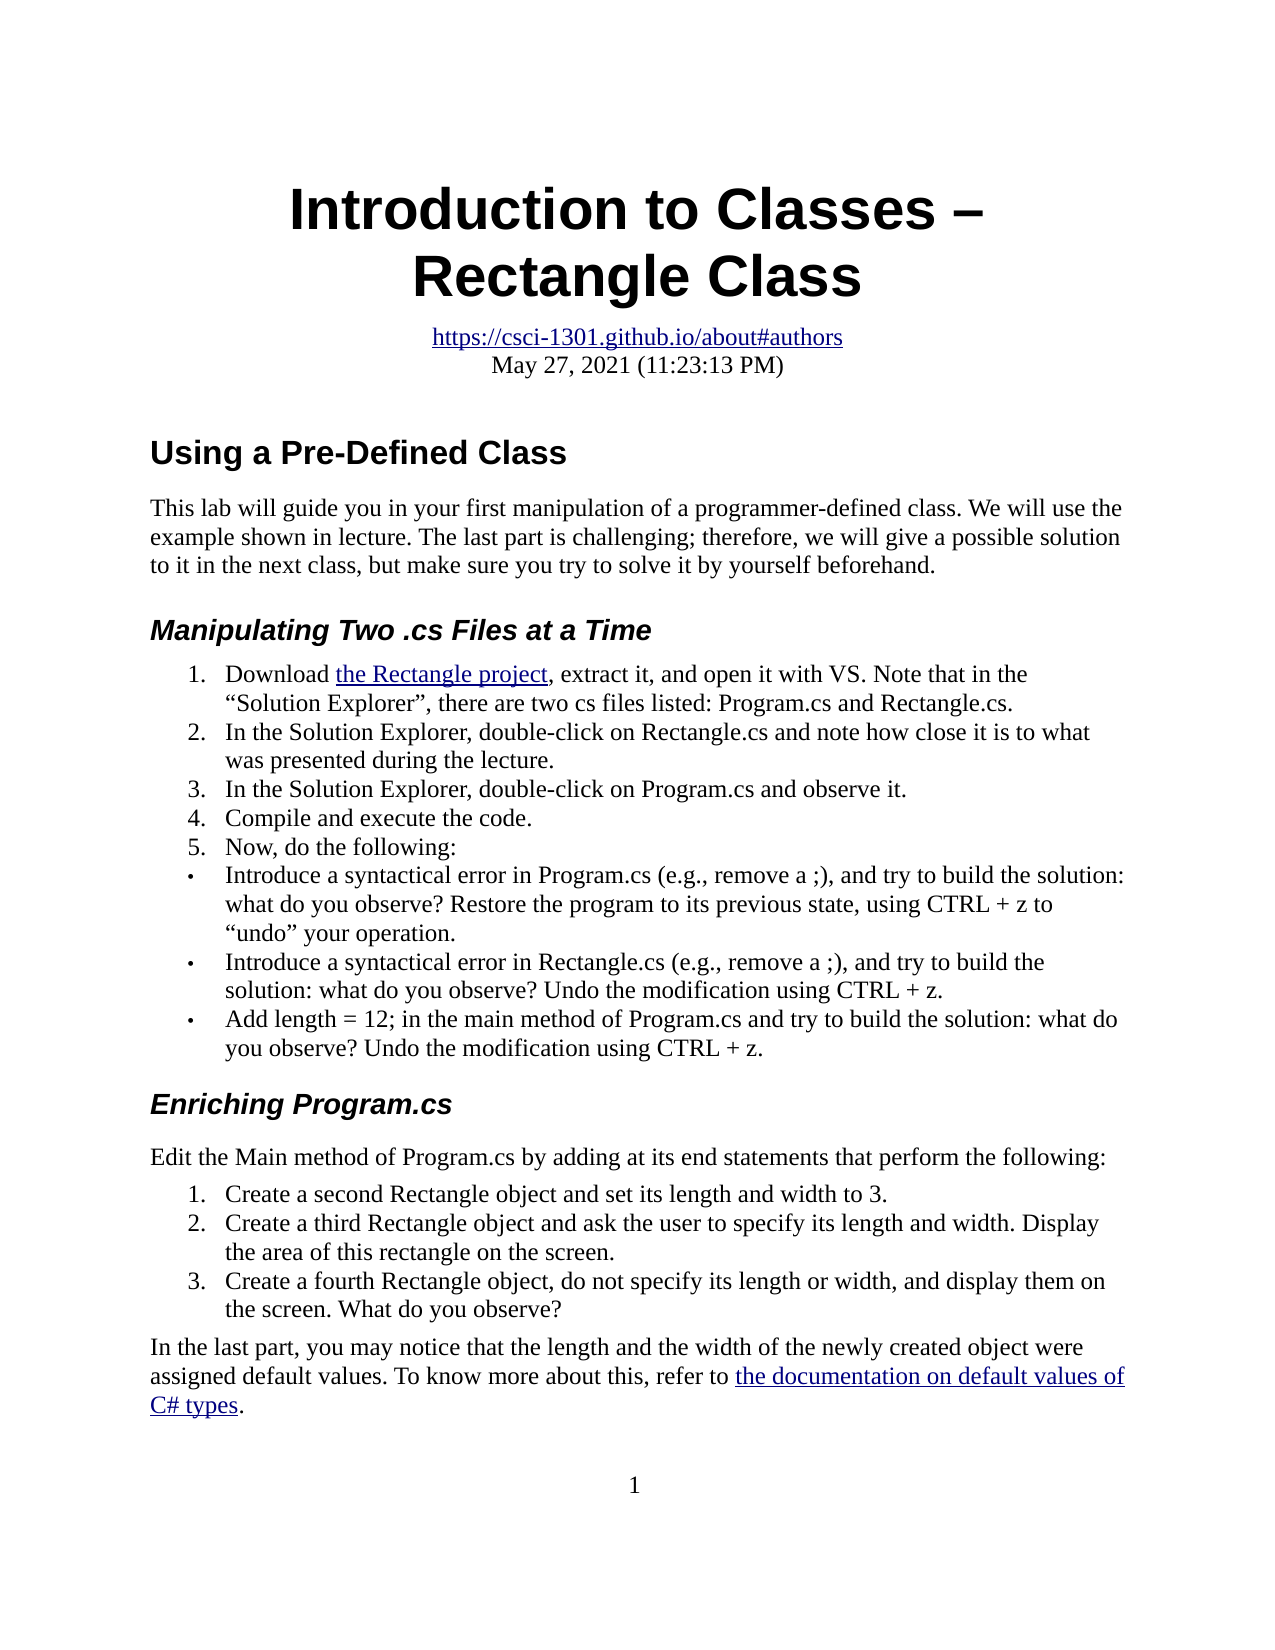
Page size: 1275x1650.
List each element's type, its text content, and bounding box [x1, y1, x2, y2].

list Introduce a syntactical error in Program.cs (e.g., remove a ;), and try to build the solution: what do you observe? Restore the program to its previous state, using CTRL + z to “undo” your operation. [187, 861, 1125, 947]
text May 27, 2021 (11:23:13 PM) [150, 350, 1125, 379]
title Introduction to Classes – Rectangle Class [150, 175, 1125, 309]
list In the Solution Explorer, double-click on Rectangle.cs and note how close it is to what was presented during the lecture. [187, 717, 1125, 774]
list Download the Rectangle project, extract it, and open it with VS. Note that in the “Solution Explorer”, there are two cs files listed: Program.cs and Rectangle.cs. [187, 659, 1125, 717]
list Create a fourth Rectangle object, do not specify its length or width, and display them on the screen. What do you observe? [187, 1266, 1125, 1323]
subtitle Enriching Program.cs [150, 1087, 1125, 1120]
subtitle Manipulating Two .cs Files at a Time [150, 613, 1125, 647]
text https://csci-1301.github.io/about#authors [150, 322, 1125, 350]
list Create a second Rectangle object and set its length and width to 3. [187, 1179, 1125, 1208]
text In the last part, you may notice that the length and the width of the newly created object were assigned default values. To know more about this, refer to the documentation on default values of C# types. [150, 1332, 1125, 1418]
list Create a third Rectangle object and ask the user to specify its length and width. Display the area of this rectangle on the screen. [187, 1208, 1125, 1266]
list Introduce a syntactical error in Rectangle.cs (e.g., remove a ;), and try to build the solution: what do you observe? Undo the modification using CTRL + z. [187, 947, 1125, 1004]
list Add length = 12; in the main method of Program.cs and try to build the solution: what do you observe? Undo the modification using CTRL + z. [187, 1004, 1125, 1062]
text Edit the Main method of Program.cs by adding at its end statements that perform the following: [150, 1142, 1125, 1171]
list Now, do the following: [187, 832, 1125, 861]
subtitle Using a Pre-Defined Class [150, 433, 1125, 472]
list Compile and execute the code. [187, 803, 1125, 832]
text This lab will guide you in your first manipulation of a programmer-defined class. We will use the example shown in lecture. The last part is challenging; therefore, we will give a possible solution to it in the next class, but make sure you try to solve it by yourself beforehand. [150, 493, 1125, 579]
list In the Solution Explorer, double-click on Program.cs and observe it. [187, 774, 1125, 803]
